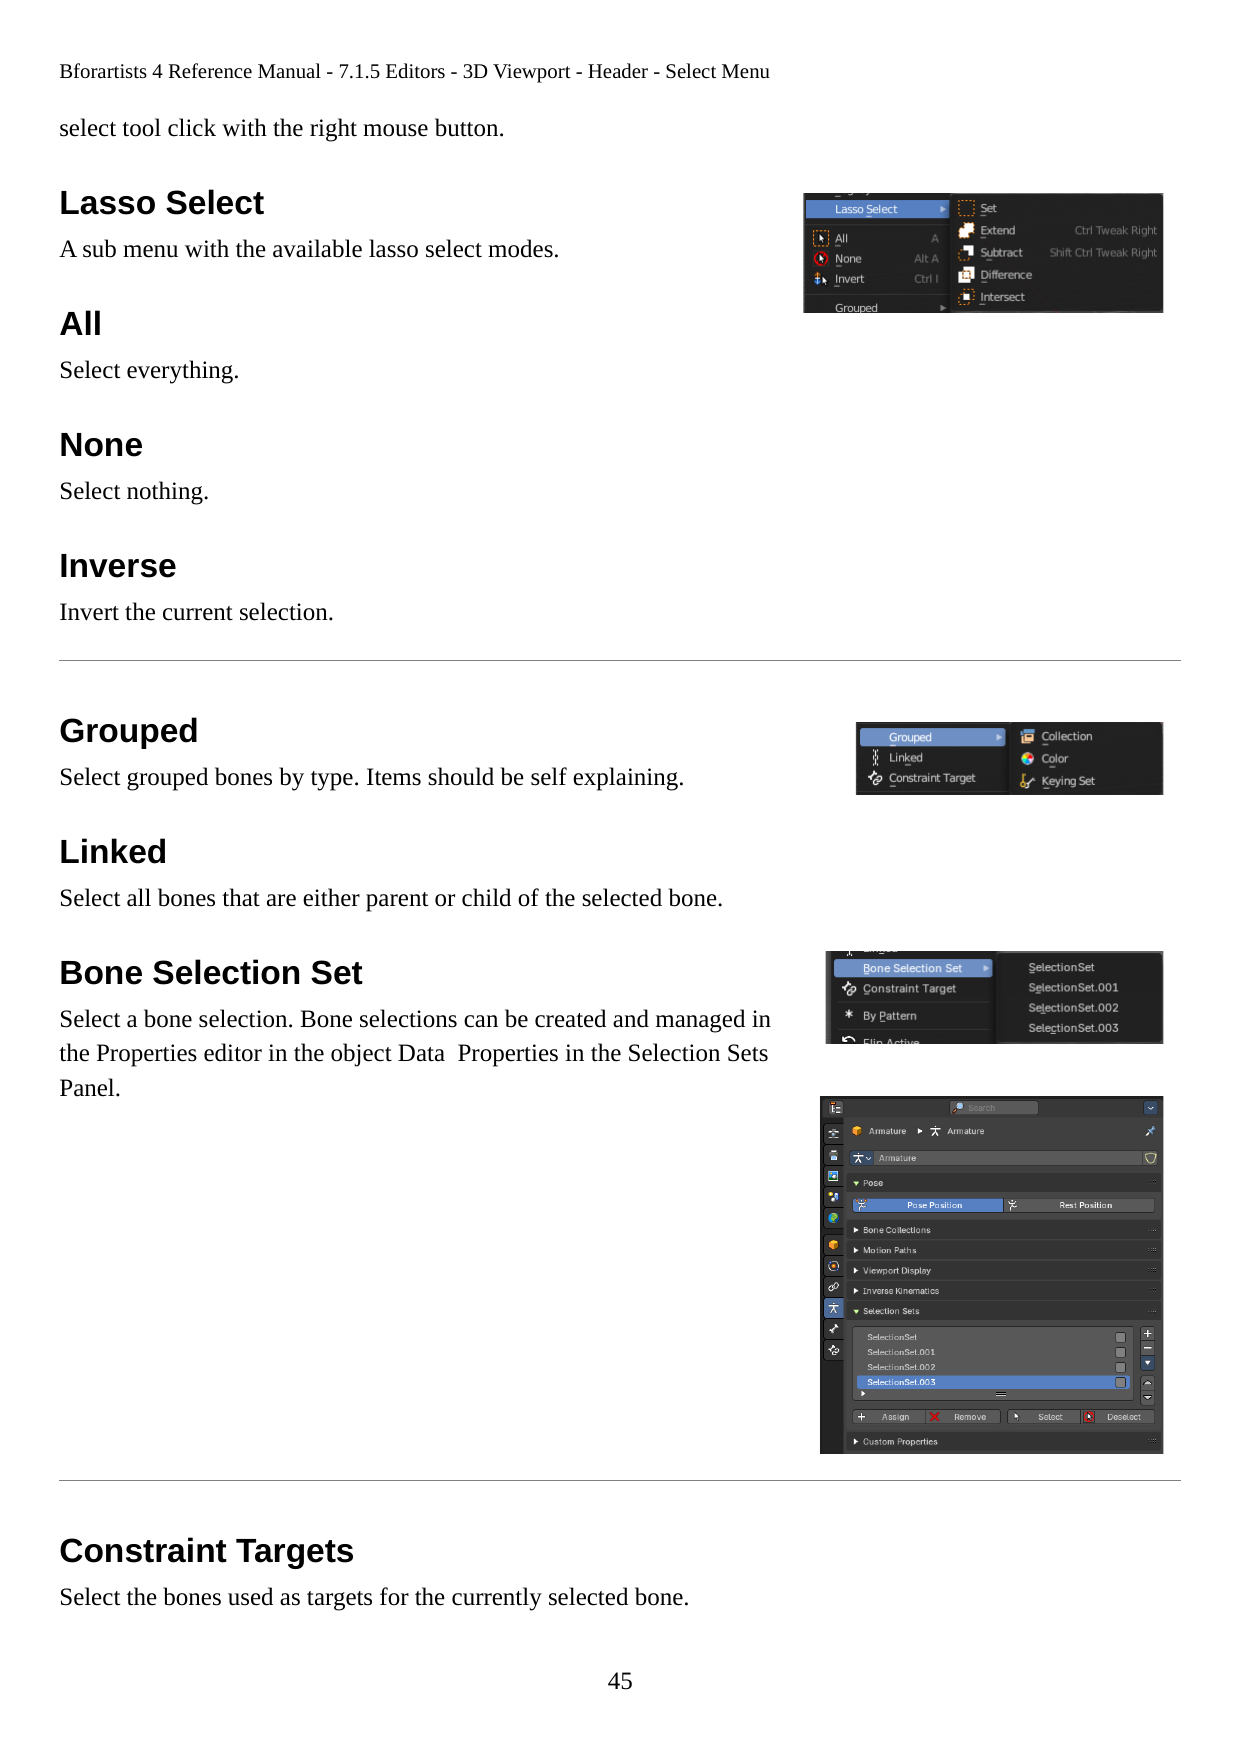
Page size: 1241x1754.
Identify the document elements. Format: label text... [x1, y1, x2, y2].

text Select grouped bones by type. Items should be self explaining. [59, 762, 855, 791]
subtitle Bone Selection Set [59, 953, 825, 992]
text Select the bones used as targets for the currently selected bone. [59, 1582, 1181, 1610]
picture [825, 951, 1164, 1044]
text Select a bone selection. Bone selections can be created and managed in the Properties editor in the object Data Properties in the Selection Sets Panel. [59, 1004, 1181, 1102]
subtitle None [59, 424, 1181, 463]
picture [803, 193, 1164, 313]
picture [819, 1096, 1164, 1454]
text Select all bones that are either parent or child of the selected bone. [59, 883, 1181, 912]
subtitle Lasso Select [59, 182, 1181, 221]
text select tool click with the right mouse button. [59, 113, 1181, 141]
text Invert the current selection. [59, 597, 1181, 626]
subtitle All [59, 303, 1181, 342]
subtitle [1164, 953, 1181, 992]
subtitle Linked [59, 832, 1181, 871]
subtitle Constraint Targets [59, 1531, 1181, 1569]
text Select nothing. [59, 476, 1181, 504]
subtitle Inverse [59, 546, 1181, 584]
text Select everything. [59, 355, 1181, 383]
subtitle Grouped [59, 711, 1181, 749]
text A sub menu with the available lasso select modes. [59, 234, 803, 262]
picture [855, 722, 1164, 795]
